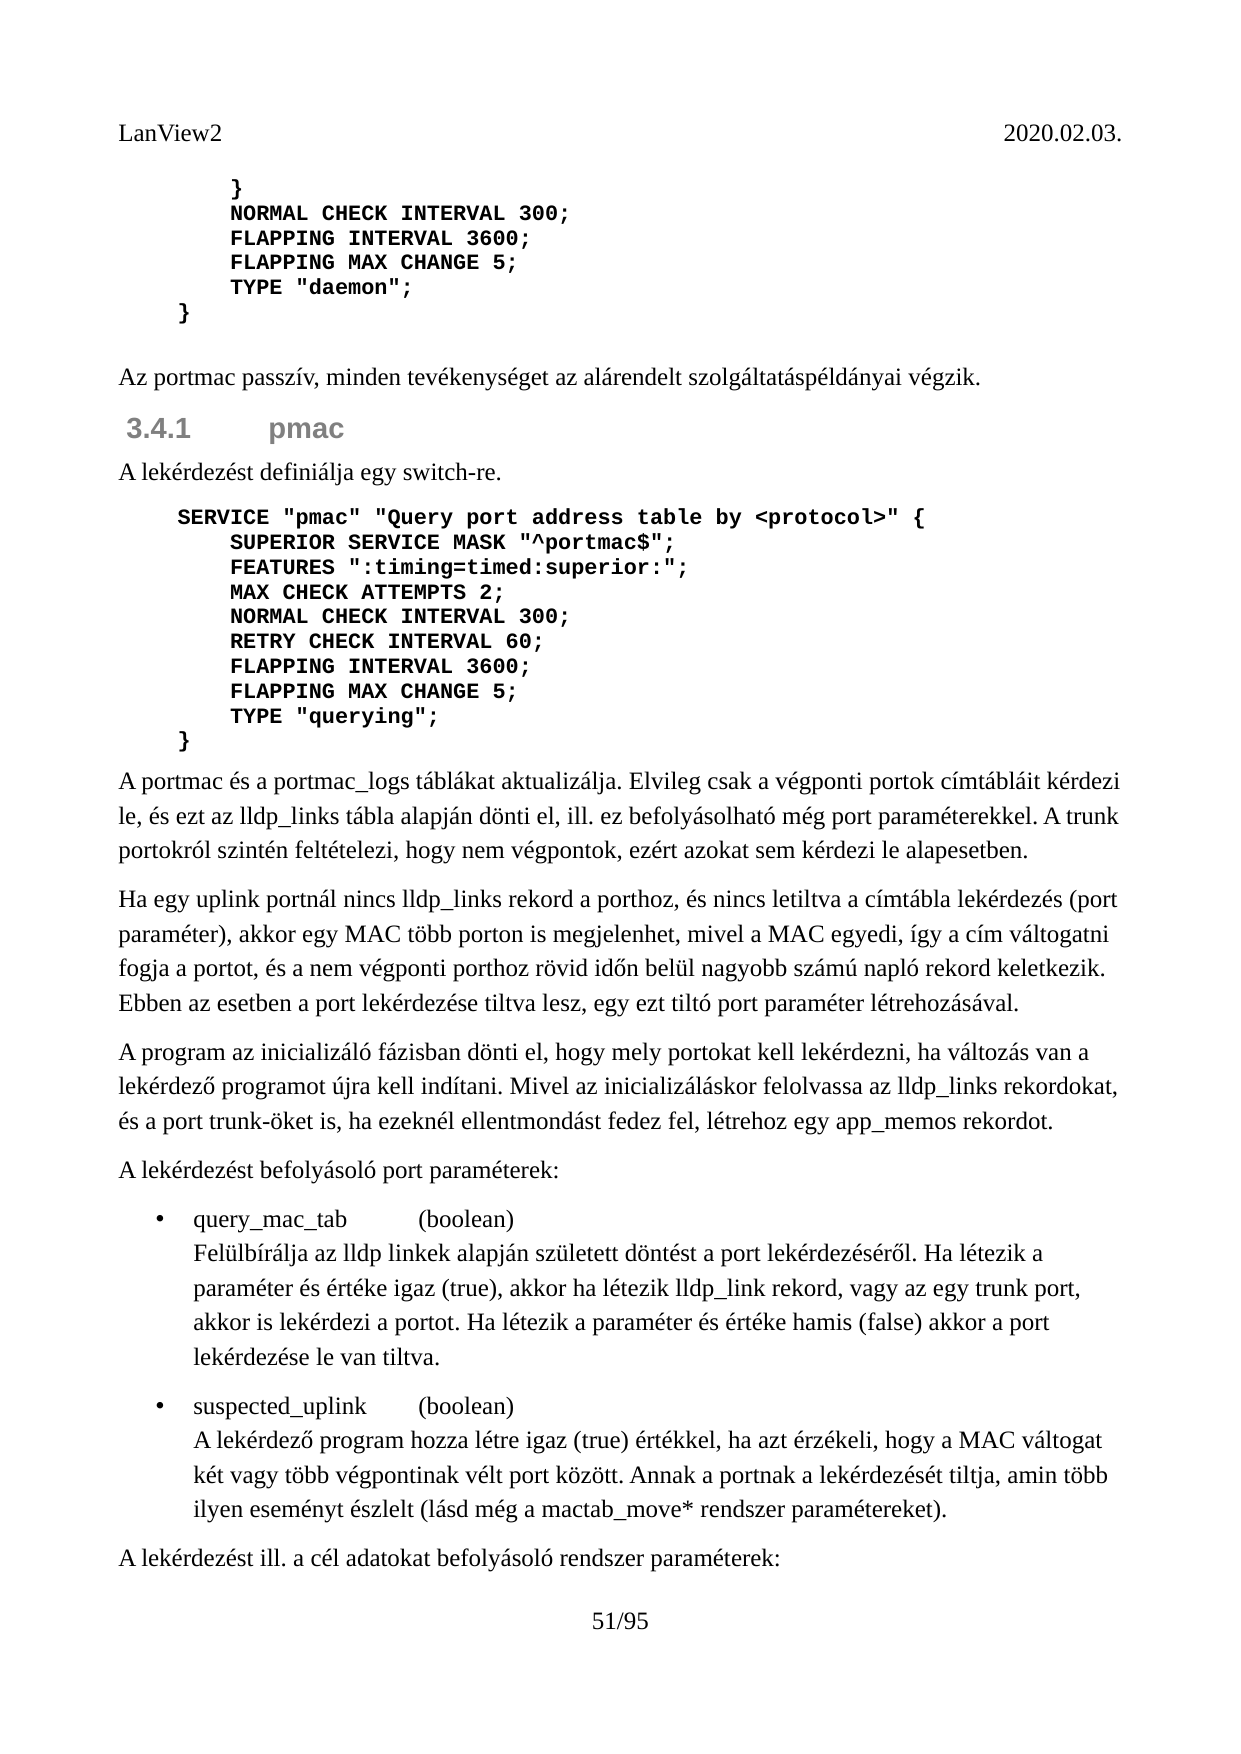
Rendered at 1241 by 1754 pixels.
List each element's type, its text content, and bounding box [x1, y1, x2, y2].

text A lekérdezést definiálja egy switch-re. [118, 457, 1122, 486]
text SERVICE "pmac" "Query port address table by <protocol>" { SUPERIOR SERVICE MASK "^portmac$"; FEATURES ":timing=timed:superior:"; MAX CHECK ATTEMPTS 2; NORMAL CHECK INTERVAL 300; RETRY CHECK INTERVAL 60; FLAPPING INTERVAL 3600; FLAPPING MAX CHANGE 5; TYPE "querying"; } [177, 507, 1122, 754]
text A lekérdezést befolyásoló port paraméterek: [118, 1155, 1122, 1183]
subtitle pmac [118, 411, 1122, 445]
text A lekérdezést ill. a cél adatokat befolyásoló rendszer paraméterek: [118, 1543, 1122, 1572]
list query_mac_tab (boolean) Felülbírálja az lldp linkek alapján született döntést a port lekérdezéséről. Ha létezik a paraméter és értéke igaz (true), akkor ha létezik lldp_link rekord, vagy az egy trunk port, akkor is lekérdezi a portot. Ha létezik a paraméter és értéke hamis (false) akkor a port lekérdezése le van tiltva. [156, 1204, 1122, 1371]
text Az portmac passzív, minden tevékenységet az alárendelt szolgáltatáspéldányai végzik. [118, 362, 1122, 391]
text } NORMAL CHECK INTERVAL 300; FLAPPING INTERVAL 3600; FLAPPING MAX CHANGE 5; TYPE "daemon"; } [177, 177, 1122, 326]
text A portmac és a portmac_logs táblákat aktualizálja. Elvileg csak a végponti portok címtábláit kérdezi le, és ezt az lldp_links tábla alapján dönti el, ill. ez befolyásolható még port paraméterekkel. A trunk portokról szintén feltételezi, hogy nem végpontok, ezért azokat sem kérdezi le alapesetben. [118, 766, 1122, 864]
text Ha egy uplink portnál nincs lldp_links rekord a porthoz, és nincs letiltva a címtábla lekérdezés (port paraméter), akkor egy MAC több porton is megjelenhet, mivel a MAC egyedi, így a cím váltogatni fogja a portot, és a nem végponti porthoz rövid időn belül nagyobb számú napló rekord keletkezik. Ebben az esetben a port lekérdezése tiltva lesz, egy ezt tiltó port paraméter létrehozásával. [118, 884, 1122, 1016]
text A program az inicializáló fázisban dönti el, hogy mely portokat kell lekérdezni, ha változás van a lekérdező programot újra kell indítani. Mivel az inicializáláskor felolvassa az lldp_links rekordokat, és a port trunk-öket is, ha ezeknél ellentmondást fedez fel, létrehoz egy app_memos rekordot. [118, 1037, 1122, 1134]
list suspected_uplink (boolean) A lekérdező program hozza létre igaz (true) értékkel, ha azt érzékeli, hogy a MAC váltogat két vagy több végpontinak vélt port között. Annak a portnak a lekérdezését tiltja, amin több ilyen eseményt észlelt (lásd még a mactab_move* rendszer paramétereket). [156, 1391, 1122, 1523]
